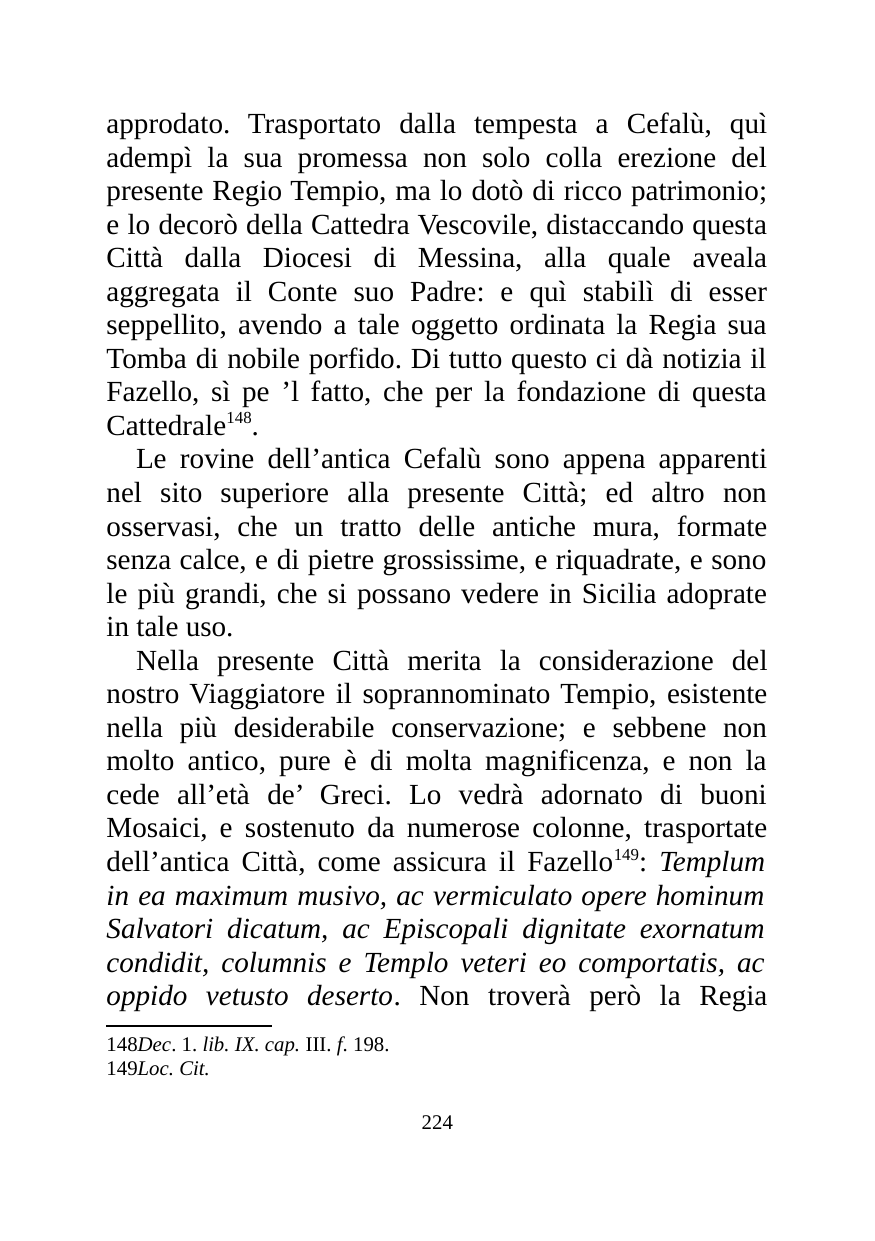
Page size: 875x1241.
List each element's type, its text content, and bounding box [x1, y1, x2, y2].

text Loc. Cit. [106, 1056, 768, 1080]
text Nella presente Città merita la considerazione del nostro Viaggiatore il soprannominato Tempio, esistente nella più desiderabile conservazione; e sebbene non molto antico, pure è di molta magnificenza, e non la cede all’età de’ Greci. Lo vedrà adornato di buoni Mosaici, e sostenuto da numerose colonne, trasportate dell’antica Città, come assicura il Fazello: Templum in ea maximum musivo, ac vermiculato opere hominum Salvatori dicatum, ac Episcopali dignitate exornatum condidit, columnis e Templo veteri eo comportatis, ac oppido vetusto deserto. Non troverà però la Regia [106, 643, 768, 1012]
text approdato. Trasportato dalla tempesta a Cefalù, quì adempì la sua promessa non solo colla erezione del presente Regio Tempio, ma lo dotò di ricco patrimonio; e lo decorò della Cattedra Vescovile, distaccando questa Città dalla Diocesi di Messina, alla quale aveala aggregata il Conte suo Padre: e quì stabilì di esser seppellito, avendo a tale oggetto ordinata la Regia sua Tomba di nobile porfido. Di tutto questo ci dà notizia il Fazello, sì pe ’l fatto, che per la fondazione di questa Cattedrale. [106, 106, 768, 442]
text Dec. 1. lib. IX. cap. III. f. 198. [106, 1032, 768, 1056]
text Le rovine dell’antica Cefalù sono appena apparenti nel sito superiore alla presente Città; ed altro non osservasi, che un tratto delle antiche mura, formate senza calce, e di pietre grossissime, e riquadrate, e sono le più grandi, che si possano vedere in Sicilia adoprate in tale uso. [106, 442, 768, 643]
